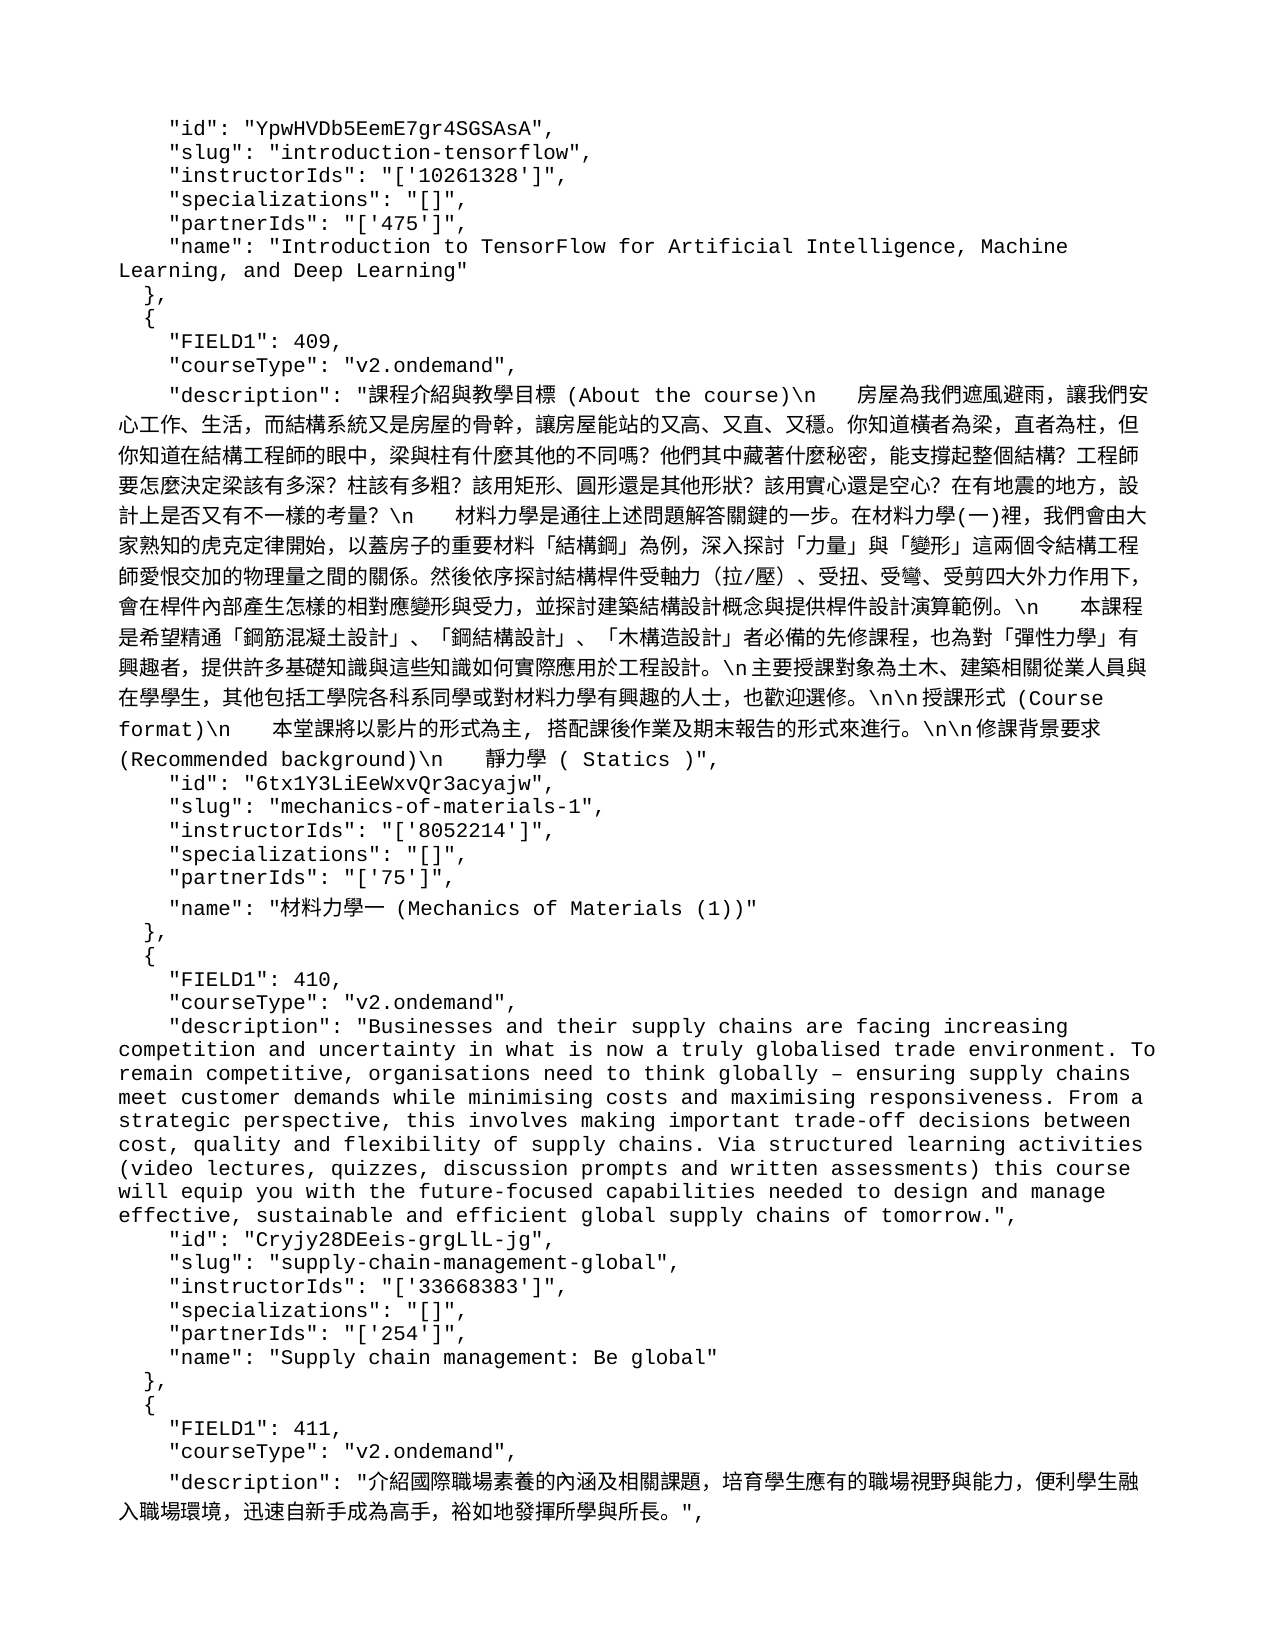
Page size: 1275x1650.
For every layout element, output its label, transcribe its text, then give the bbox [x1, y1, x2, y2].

text "partnerIds": "['75']", [118, 867, 1157, 891]
text { [118, 307, 1157, 331]
text "courseType": "v2.ondemand", [118, 1441, 1157, 1465]
text "specializations": "[]", [118, 1299, 1157, 1323]
text "description": "課程介紹與教學目標 (About the course)\n 房屋為我們遮風避雨，讓我們安心工作、生活，而結構系統又是房屋的骨幹，讓房屋能站的又高、又直、又穩。你知道橫者為梁，直者為柱，但你知道在結構工程師的眼中，梁與柱有什麼其他的不同嗎？他們其中藏著什麼秘密，能支撐起整個結構？工程師要怎麼決定梁該有多深？柱該有多粗？該用矩形、圓形還是其他形狀？該用實心還是空心？在有地震的地方，設計上是否又有不一樣的考量？\n 材料力學是通往上述問題解答關鍵的一步。在材料力學(一)裡，我們會由大家熟知的虎克定律開始，以蓋房子的重要材料「結構鋼」為例，深入探討「力量」與「變形」這兩個令結構工程師愛恨交加的物理量之間的關係。然後依序探討結構桿件受軸力（拉/壓）、受扭、受彎、受剪四大外力作用下，會在桿件內部產生怎樣的相對應變形與受力，並探討建築結構設計概念與提供桿件設計演算範例。\n 本課程是希望精通「鋼筋混凝土設計」、「鋼結構設計」、「木構造設計」者必備的先修課程，也為對「彈性力學」有興趣者，提供許多基礎知識與這些知識如何實際應用於工程設計。\n主要授課對象為土木、建築相關從業人員與在學學生，其他包括工學院各科系同學或對材料力學有興趣的人士，也歡迎選修。\n\n授課形式 (Course format)\n 本堂課將以影片的形式為主, 搭配課後作業及期末報告的形式來進行。\n\n修課背景要求 (Recommended background)\n 靜力學 ( Statics )", [118, 378, 1157, 773]
text "description": "Businesses and their supply chains are facing increasing competition and uncertainty in what is now a truly globalised trade environment. To remain competitive, organisations need to think globally – ensuring supply chains meet customer demands while minimising costs and maximising responsiveness. From a strategic perspective, this involves making important trade-off decisions between cost, quality and flexibility of supply chains. Via structured learning activities (video lectures, quizzes, discussion prompts and written assessments) this course will equip you with the future-focused capabilities needed to design and manage effective, sustainable and efficient global supply chains of tomorrow.", [118, 1016, 1157, 1229]
text "specializations": "[]", [118, 843, 1157, 867]
text "id": "6tx1Y3LiEeWxvQr3acyajw", [118, 773, 1157, 796]
text }, [118, 284, 1157, 307]
text }, [118, 1371, 1157, 1394]
text "FIELD1": 409, [118, 331, 1157, 354]
text "instructorIds": "['33668383']", [118, 1276, 1157, 1299]
text { [118, 945, 1157, 968]
text }, [118, 921, 1157, 945]
text "slug": "mechanics-of-materials-1", [118, 796, 1157, 820]
text "specializations": "[]", [118, 189, 1157, 213]
text "description": "介紹國際職場素養的內涵及相關課題，培育學生應有的職場視野與能力，便利學生融入職場環境，迅速自新手成為高手，裕如地發揮所學與所長。", [118, 1465, 1157, 1526]
text "name": "Introduction to TensorFlow for Artificial Intelligence, Machine Learning, and Deep Learning" [118, 236, 1157, 284]
text "partnerIds": "['254']", [118, 1323, 1157, 1347]
text "id": "Cryjy28DEeis-grgLlL-jg", [118, 1229, 1157, 1252]
text "slug": "introduction-tensorflow", [118, 142, 1157, 165]
text "instructorIds": "['8052214']", [118, 820, 1157, 843]
text "instructorIds": "['10261328']", [118, 165, 1157, 189]
text "name": "Supply chain management: Be global" [118, 1347, 1157, 1371]
text "courseType": "v2.ondemand", [118, 992, 1157, 1016]
text "slug": "supply-chain-management-global", [118, 1252, 1157, 1276]
text "partnerIds": "['475']", [118, 213, 1157, 236]
text "id": "YpwHVDb5EemE7gr4SGSAsA", [118, 118, 1157, 142]
text "FIELD1": 410, [118, 968, 1157, 992]
text "FIELD1": 411, [118, 1418, 1157, 1441]
text "name": "材料力學一 (Mechanics of Materials (1))" [118, 891, 1157, 921]
text "courseType": "v2.ondemand", [118, 354, 1157, 378]
text { [118, 1394, 1157, 1418]
